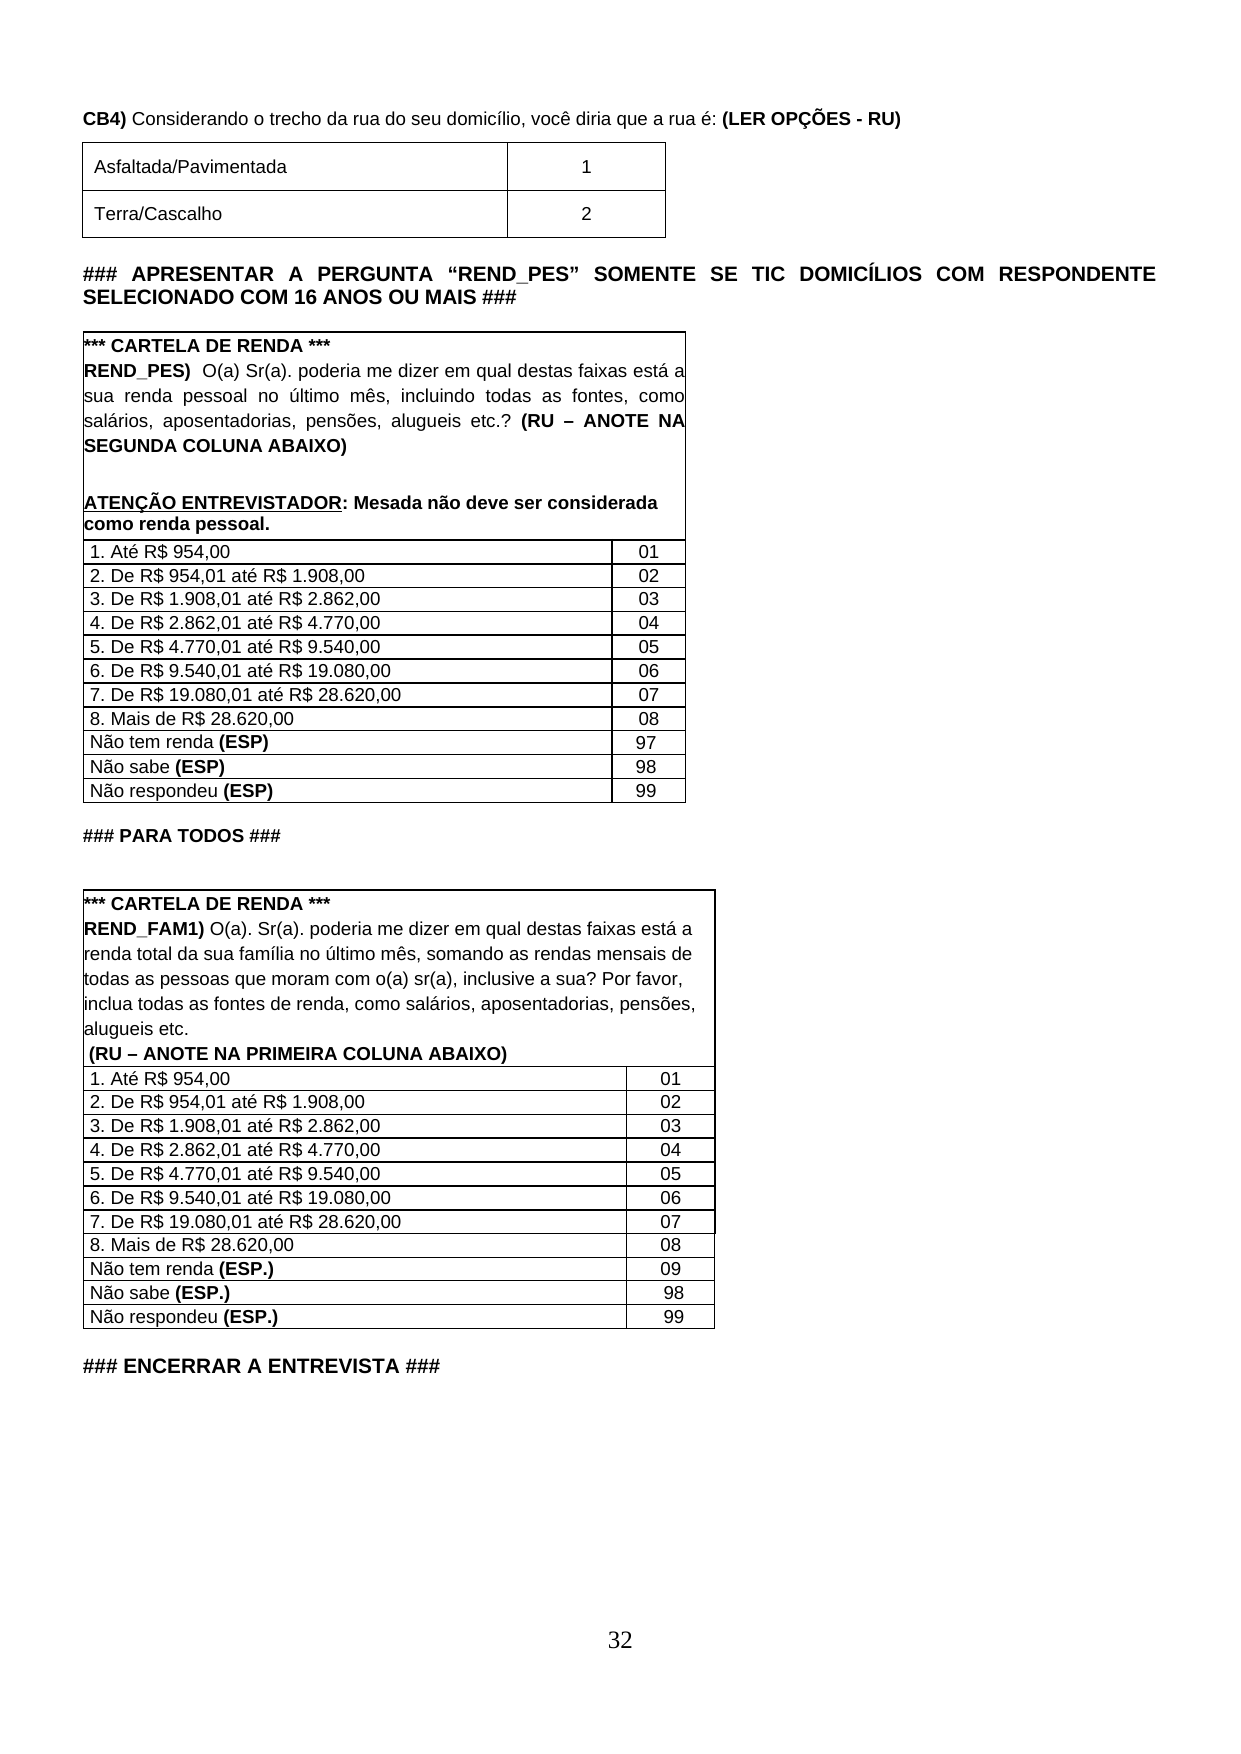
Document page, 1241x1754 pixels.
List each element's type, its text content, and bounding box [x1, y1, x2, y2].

table_cell 02 [613, 565, 685, 587]
text ### APRESENTAR A PERGUNTA “REND_PES” SOMENTE SE TIC DOMICÍLIOS COM RESPONDENTE SELECIONADO COM 16 ANOS OU MAIS ### [83, 262, 1157, 309]
table_cell 2 [508, 191, 665, 237]
table_cell 97 [613, 731, 685, 754]
table_cell 99 [613, 779, 685, 801]
table_cell 2. De R$ 954,01 até R$ 1.908,00 [84, 565, 611, 587]
table_cell 6. De R$ 9.540,01 até R$ 19.080,00 [84, 660, 611, 682]
table_cell 08 [627, 1234, 714, 1257]
table_cell 99 [627, 1305, 714, 1328]
table_cell Não sabe (ESP.) [84, 1281, 626, 1304]
text CB4) Considerando o trecho da rua do seu domicílio, você diria que a rua é: (LER OPÇÕES - RU) [83, 108, 1157, 129]
table_cell 6. De R$ 9.540,01 até R$ 19.080,00 [84, 1187, 626, 1209]
table_header Asfaltada/Pavimentada [83, 143, 507, 189]
table_cell 07 [627, 1211, 714, 1233]
table_cell 01 [627, 1067, 714, 1089]
table_cell Terra/Cascalho [83, 191, 507, 237]
table_cell 8. Mais de R$ 28.620,00 [84, 708, 611, 730]
text ### PARA TODOS ### [83, 824, 1157, 846]
text ### ENCERRAR A ENTREVISTA ### [83, 1353, 1157, 1378]
table_header 1 [508, 143, 665, 189]
table_cell 09 [627, 1258, 714, 1280]
table_cell 7. De R$ 19.080,01 até R$ 28.620,00 [84, 1211, 626, 1233]
table_cell 03 [627, 1115, 714, 1137]
table_cell Não sabe (ESP) [84, 755, 611, 777]
table_cell 1. Até R$ 954,00 [84, 541, 611, 563]
table_cell 07 [613, 684, 685, 706]
table_cell 5. De R$ 4.770,01 até R$ 9.540,00 [84, 636, 611, 658]
table_cell 3. De R$ 1.908,01 até R$ 2.862,00 [84, 588, 611, 611]
table_cell 08 [613, 708, 685, 730]
table_cell 04 [613, 612, 685, 634]
table_cell 3. De R$ 1.908,01 até R$ 2.862,00 [84, 1115, 626, 1137]
table_cell 03 [613, 588, 685, 611]
table_cell 01 [613, 541, 685, 563]
table_cell 06 [627, 1187, 714, 1209]
table_header *** CARTELA DE RENDA *** REND_PES) O(a) Sr(a). poderia me dizer em qual destas faixas está a sua renda pessoal no último mês, incluindo todas as fontes, como salários, aposentadorias, pensões, alugueis etc.? (RU – ANOTE NA SEGUNDA COLUNA ABAIXO) ATENÇÃO ENTREVISTADOR: Mesada não deve ser considerada como renda pessoal. [84, 333, 685, 539]
table_cell Não respondeu (ESP) [84, 779, 611, 801]
table_cell Não respondeu (ESP.) [84, 1305, 626, 1328]
table_cell 05 [613, 636, 685, 658]
table_cell 05 [627, 1163, 714, 1185]
table_header *** CARTELA DE RENDA *** REND_FAM1) O(a). Sr(a). poderia me dizer em qual destas faixas está a renda total da sua família no último mês, somando as rendas mensais de todas as pessoas que moram com o(a) sr(a), inclusive a sua? Por favor, inclua todas as fontes de renda, como salários, aposentadorias, pensões, alugueis etc. (RU – ANOTE NA PRIMEIRA COLUNA ABAIXO) [84, 891, 714, 1066]
table_cell 04 [627, 1139, 714, 1161]
table_cell 02 [627, 1091, 714, 1113]
table_cell 06 [613, 660, 685, 682]
table_cell 1. Até R$ 954,00 [84, 1067, 626, 1089]
table_cell Não tem renda (ESP.) [84, 1258, 626, 1280]
table_cell Não tem renda (ESP) [84, 731, 611, 754]
table_cell 5. De R$ 4.770,01 até R$ 9.540,00 [84, 1163, 626, 1185]
table_cell 2. De R$ 954,01 até R$ 1.908,00 [84, 1091, 626, 1113]
table_cell 4. De R$ 2.862,01 até R$ 4.770,00 [84, 612, 611, 634]
table_cell 98 [627, 1281, 714, 1304]
table_cell 8. Mais de R$ 28.620,00 [84, 1234, 626, 1257]
table_cell 4. De R$ 2.862,01 até R$ 4.770,00 [84, 1139, 626, 1161]
table_cell 98 [613, 755, 685, 777]
table_cell 7. De R$ 19.080,01 até R$ 28.620,00 [84, 684, 611, 706]
